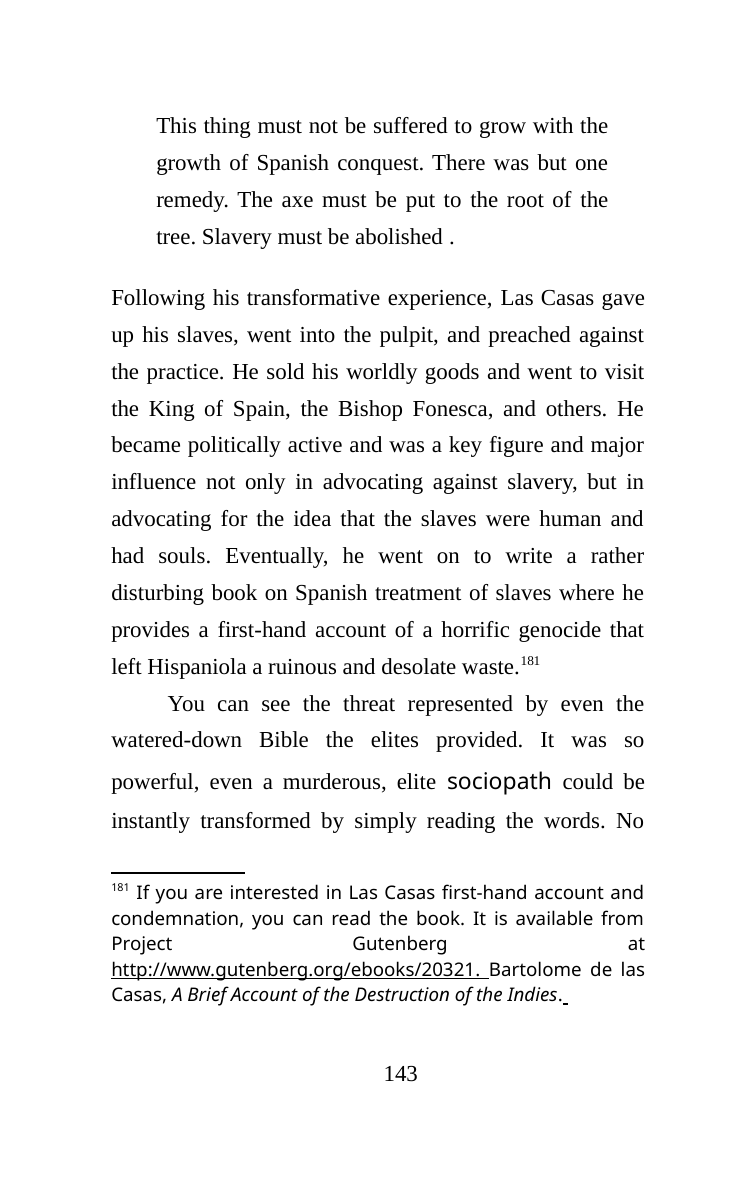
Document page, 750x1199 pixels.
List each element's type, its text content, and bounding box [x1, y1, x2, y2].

text You can see the threat represented by even the watered-down Bible the elites provided. It was so powerful, even a murderous, elite sociopath could be instantly transformed by simply reading the words. No [111, 689, 645, 833]
text Following his transformative experience, Las Casas gave up his slaves, went into the pulpit, and preached against the practice. He sold his worldly goods and went to visit the King of Spain, the Bishop Fonesca, and others. He became politically active and was a key figure and major influence not only in advocating against slavery, but in advocating for the idea that the slaves were human and had souls. Eventually, he went on to write a rather disturbing book on Spanish treatment of slaves where he provides a first-hand account of a horrific genocide that left Hispaniola a ruinous and desolate waste. [111, 284, 645, 679]
text If you are interested in Las Casas first-hand account and condemnation, you can read the book. It is available from Project Gutenberg at http://www.gutenberg.org/ebooks/20321. Bartolome de las Casas, A Brief Account of the Destruction of the Indies. [111, 879, 645, 1007]
text This thing must not be suffered to grow with the growth of Spanish conquest. There was but one remedy. The axe must be put to the root of the tree. Slavery must be abolished . [156, 112, 609, 249]
